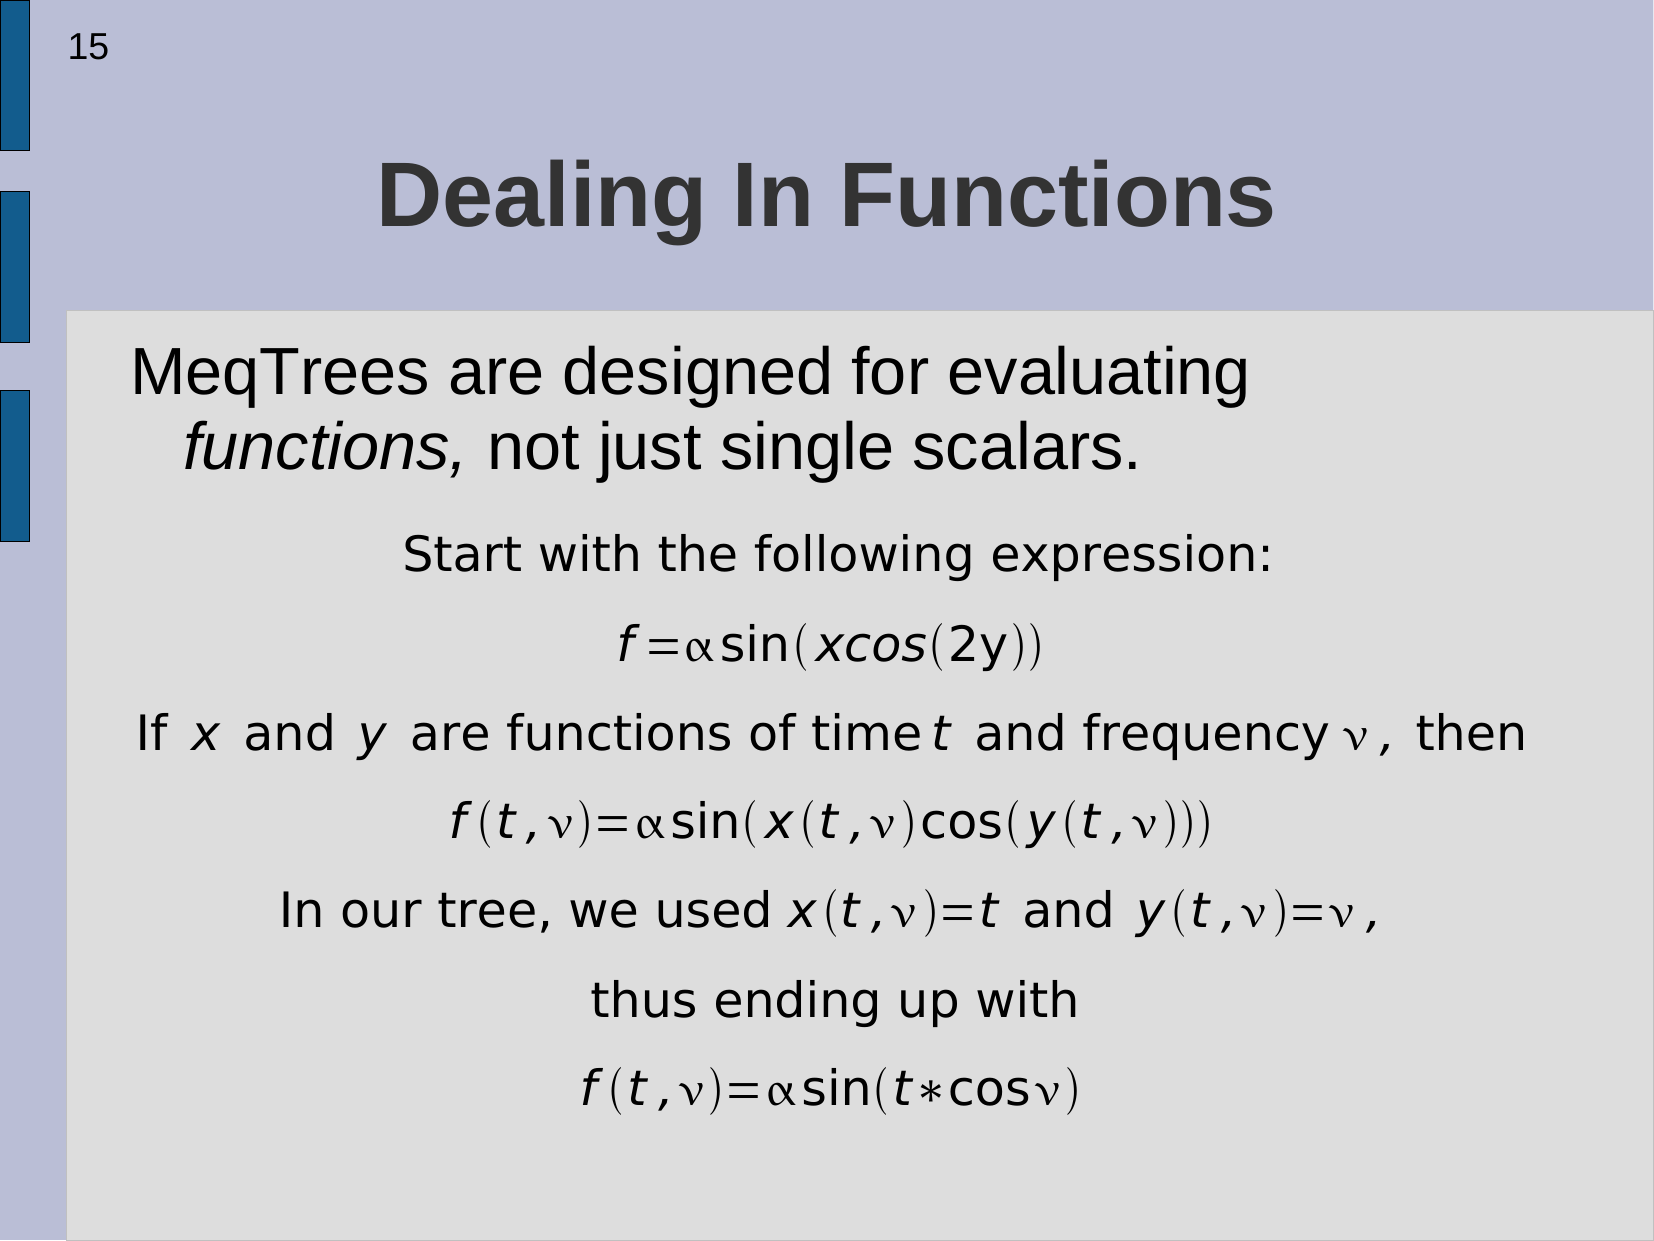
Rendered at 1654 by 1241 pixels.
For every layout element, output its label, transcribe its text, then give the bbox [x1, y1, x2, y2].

chart [129, 504, 1531, 1212]
title Dealing In Functions [121, 91, 1534, 299]
text_box 5 [52, 18, 288, 92]
list MeqTrees are designed for evaluating functions, not just single scalars. [112, 334, 1525, 532]
